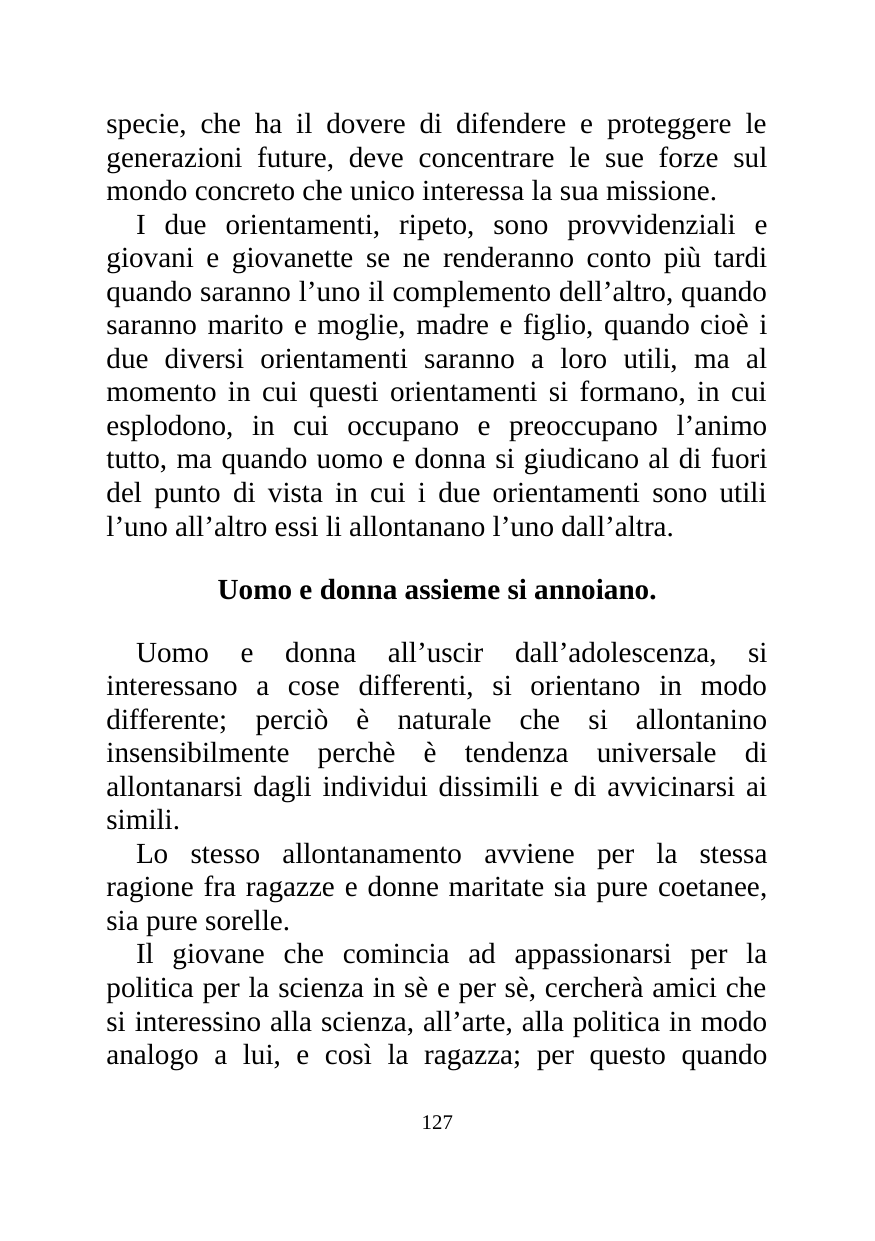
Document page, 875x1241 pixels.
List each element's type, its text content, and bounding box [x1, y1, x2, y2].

text specie, che ha il dovere di difendere e proteggere le generazioni future, deve concentrare le sue forze sul mondo concreto che unico interessa la sua missione. [106, 106, 768, 207]
text Uomo e donna all’uscir dall’adolescenza, si interessano a cose differenti, si orientano in modo differente; perciò è naturale che si allontanino insensibilmente perchè è tendenza universale di allontanarsi dagli individui dissimili e di avvicinarsi ai simili. [106, 635, 768, 836]
subtitle Uomo e donna assieme si annoiano. [106, 572, 768, 605]
text Il giovane che comincia ad appassionarsi per la politica per la scienza in sè e per sè, cercherà amici che si interessino alla scienza, all’arte, alla politica in modo analogo a lui, e così la ragazza; per questo quando [106, 937, 768, 1071]
text Lo stesso allontanamento avviene per la stessa ragione fra ragazze e donne maritate sia pure coetanee, sia pure sorelle. [106, 836, 768, 937]
text I due orientamenti, ripeto, sono provvidenziali e giovani e giovanette se ne renderanno conto più tardi quando saranno l’uno il complemento dell’altro, quando saranno marito e moglie, madre e figlio, quando cioè i due diversi orientamenti saranno a loro utili, ma al momento in cui questi orientamenti si formano, in cui esplodono, in cui occupano e preoccupano l’animo tutto, ma quando uomo e donna si giudicano al di fuori del punto di vista in cui i due orientamenti sono utili l’uno all’altro essi li allontanano l’uno dall’altra. [106, 207, 768, 542]
